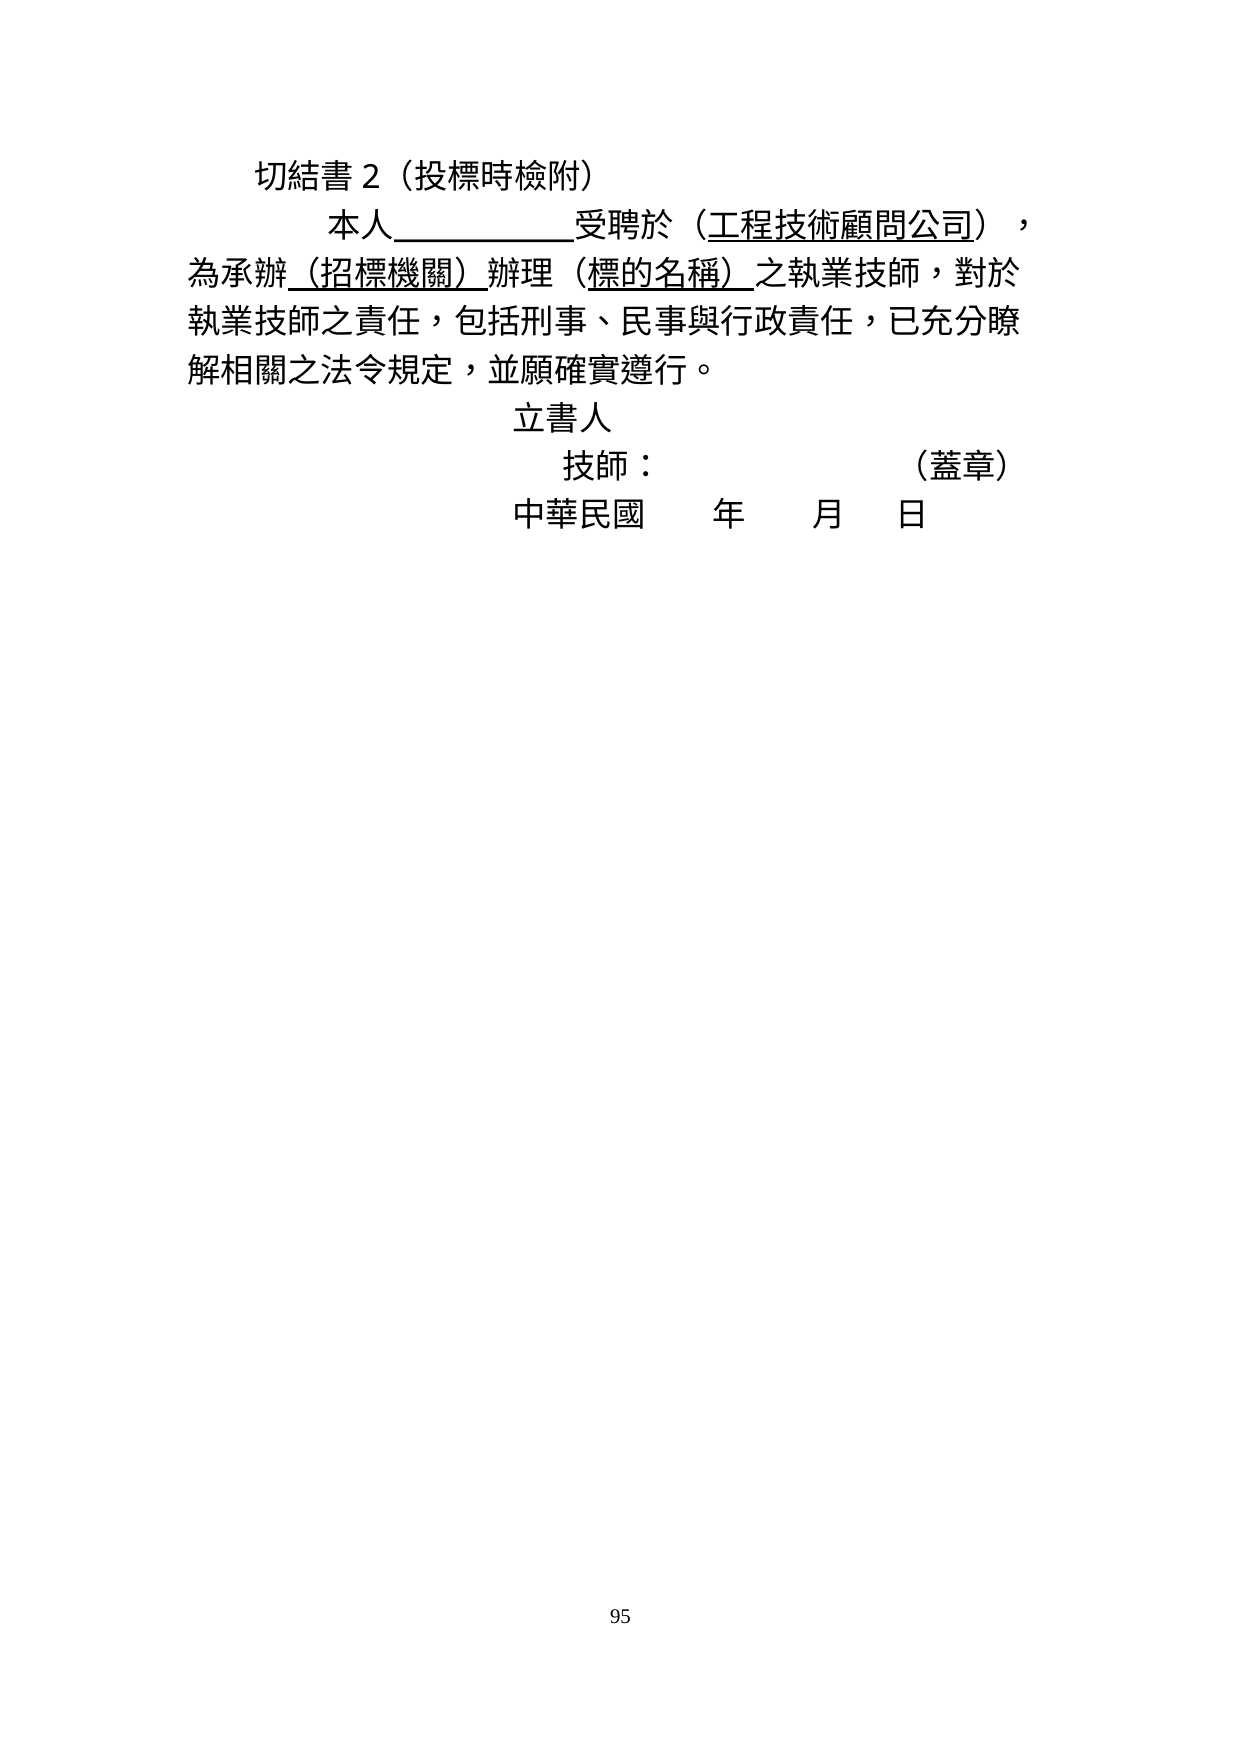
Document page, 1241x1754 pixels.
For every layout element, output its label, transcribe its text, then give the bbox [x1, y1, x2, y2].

text 技師： （蓋章） [562, 440, 1053, 488]
text 中華民國 年 月 日 [512, 488, 1053, 536]
text 立書人 [512, 392, 1053, 440]
text 切結書2（投標時檢附） [187, 150, 1053, 198]
text 本人_________受聘於（工程技術顧問公司），為承辦（招標機關）辦理（標的名稱）之執業技師，對於執業技師之責任，包括刑事、民事與行政責任，已充分瞭解相關之法令規定，並願確實遵行。 [187, 198, 1053, 392]
